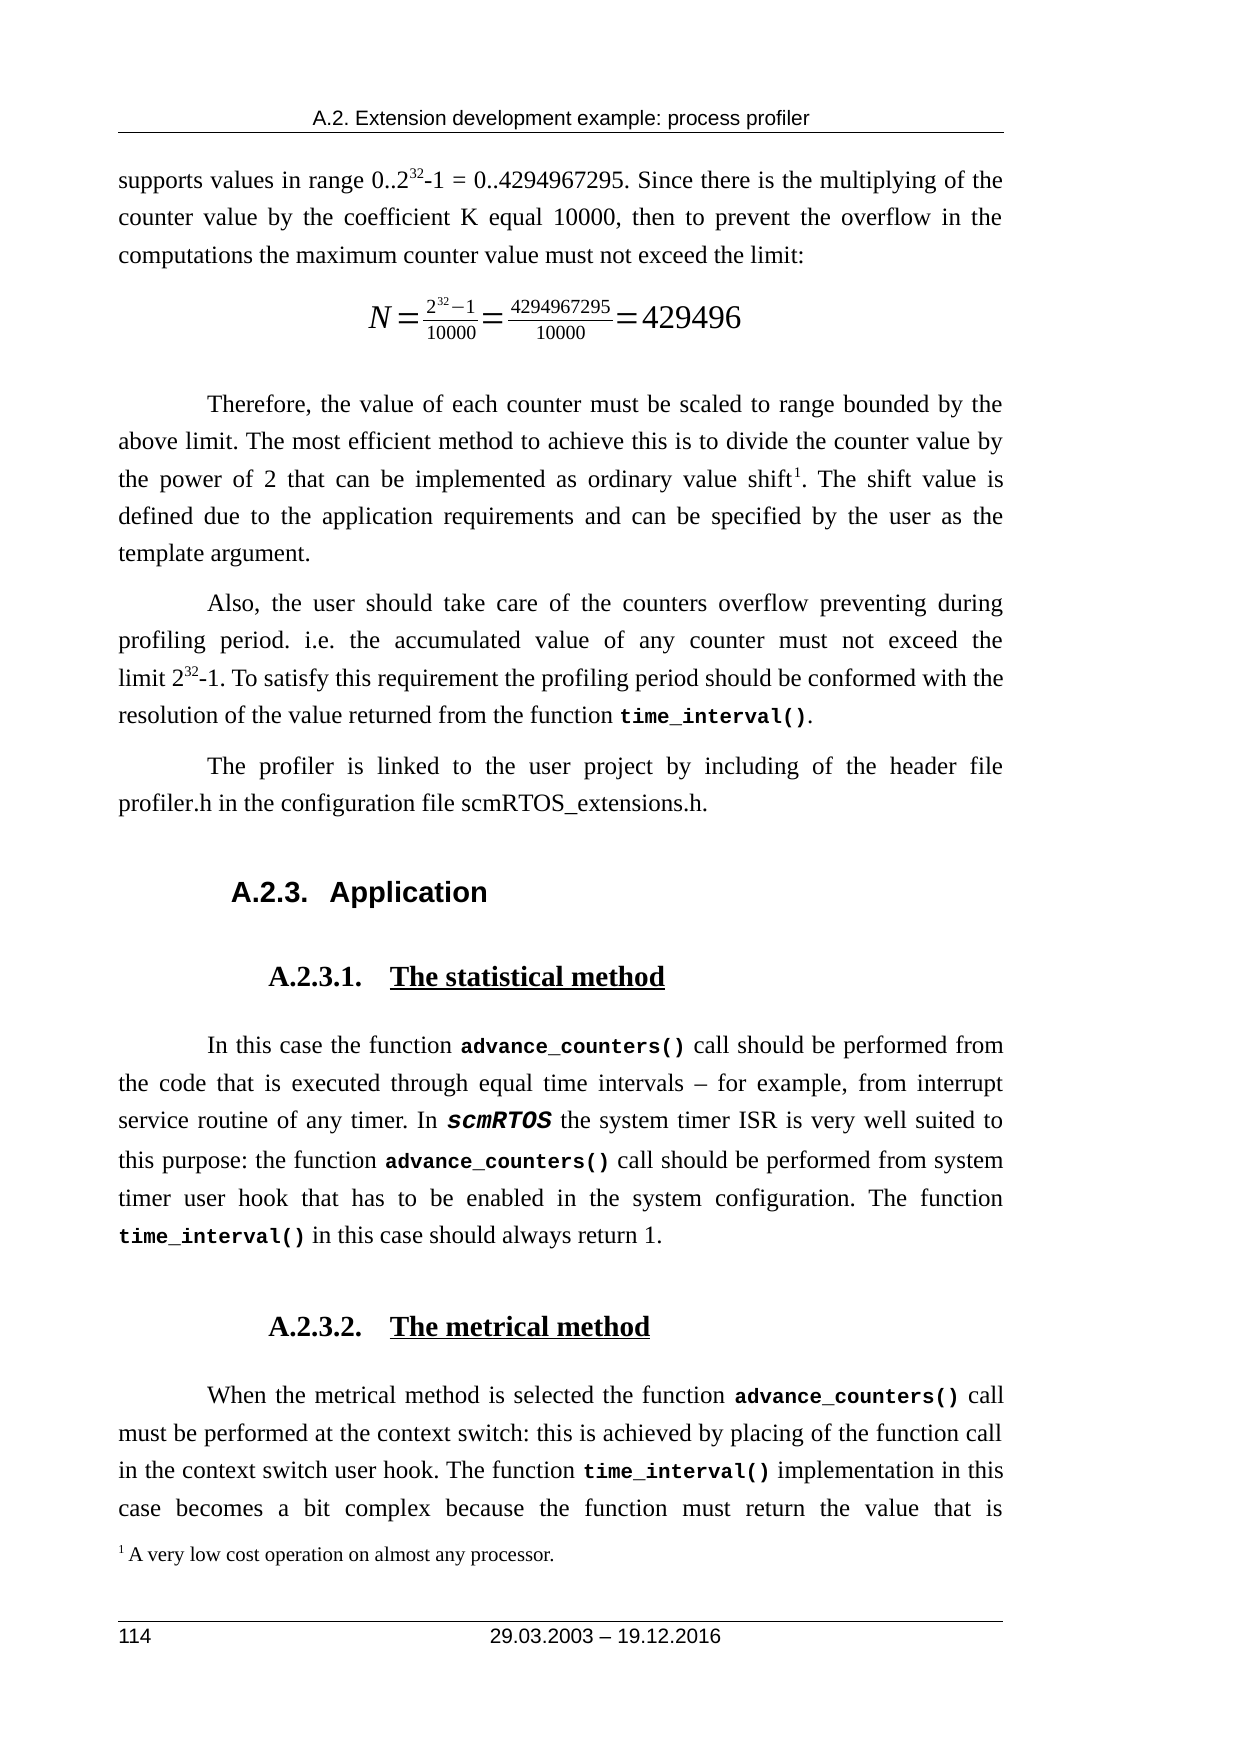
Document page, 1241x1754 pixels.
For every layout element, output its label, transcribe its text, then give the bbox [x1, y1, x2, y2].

text A very low cost operation on almost any processor. [118, 1542, 1004, 1566]
text Also, the user should take care of the counters overflow preventing during profiling period. i.e. the accumulated value of any counter must not exceed the limit 232-⁠1. To satisfy this requirement the profiling period should be conformed with the resolution of the value returned from the function time_in⁠ter⁠v⁠al(). [118, 588, 1004, 729]
text The profiler is linked to the user project by including of the header file profiler.h in the configuration file scmR⁠⁠TOS_extensions.h. [118, 751, 1004, 817]
subtitle Application [231, 876, 1004, 909]
text Therefore, the value of each counter must be scaled to range bounded by the above limit. The most efficient method to achieve this is to divide the counter value by the power of 2 that can be implemented as ordinary value shift. The shift value is defined due to the application requirements and can be specified by the user as the template argument. [118, 389, 1004, 567]
subtitle The statistical method [268, 959, 1004, 993]
text In this case the function advance_counters() call should be performed from the code that is executed through equal time intervals – for example, from interrupt service routine of any timer. In scmRTOS the system timer ISR is very well suited to this purpose: the function advance_counters() call should be performed from system timer user hook that has to be enabled in the system configuration. The function time_in⁠ter⁠val() in this case should always return 1. [118, 1030, 1004, 1250]
text When the metrical method is selected the function ad⁠vance_coun⁠ters() call must be performed at the context switch: this is achieved by placing of the function call in the context switch user hook. The function time_interval() implementation in this case becomes a bit complex because the function must return the value that is [118, 1380, 1004, 1522]
text supports values in range 0..232-1 = 0..4294967295. Since there is the multiplying of the counter value by the coefficient K equal 10000, then to prevent the overflow in the computations the maximum counter value must not exceed the limit: [118, 165, 1004, 268]
subtitle The metrical method [268, 1309, 1004, 1342]
